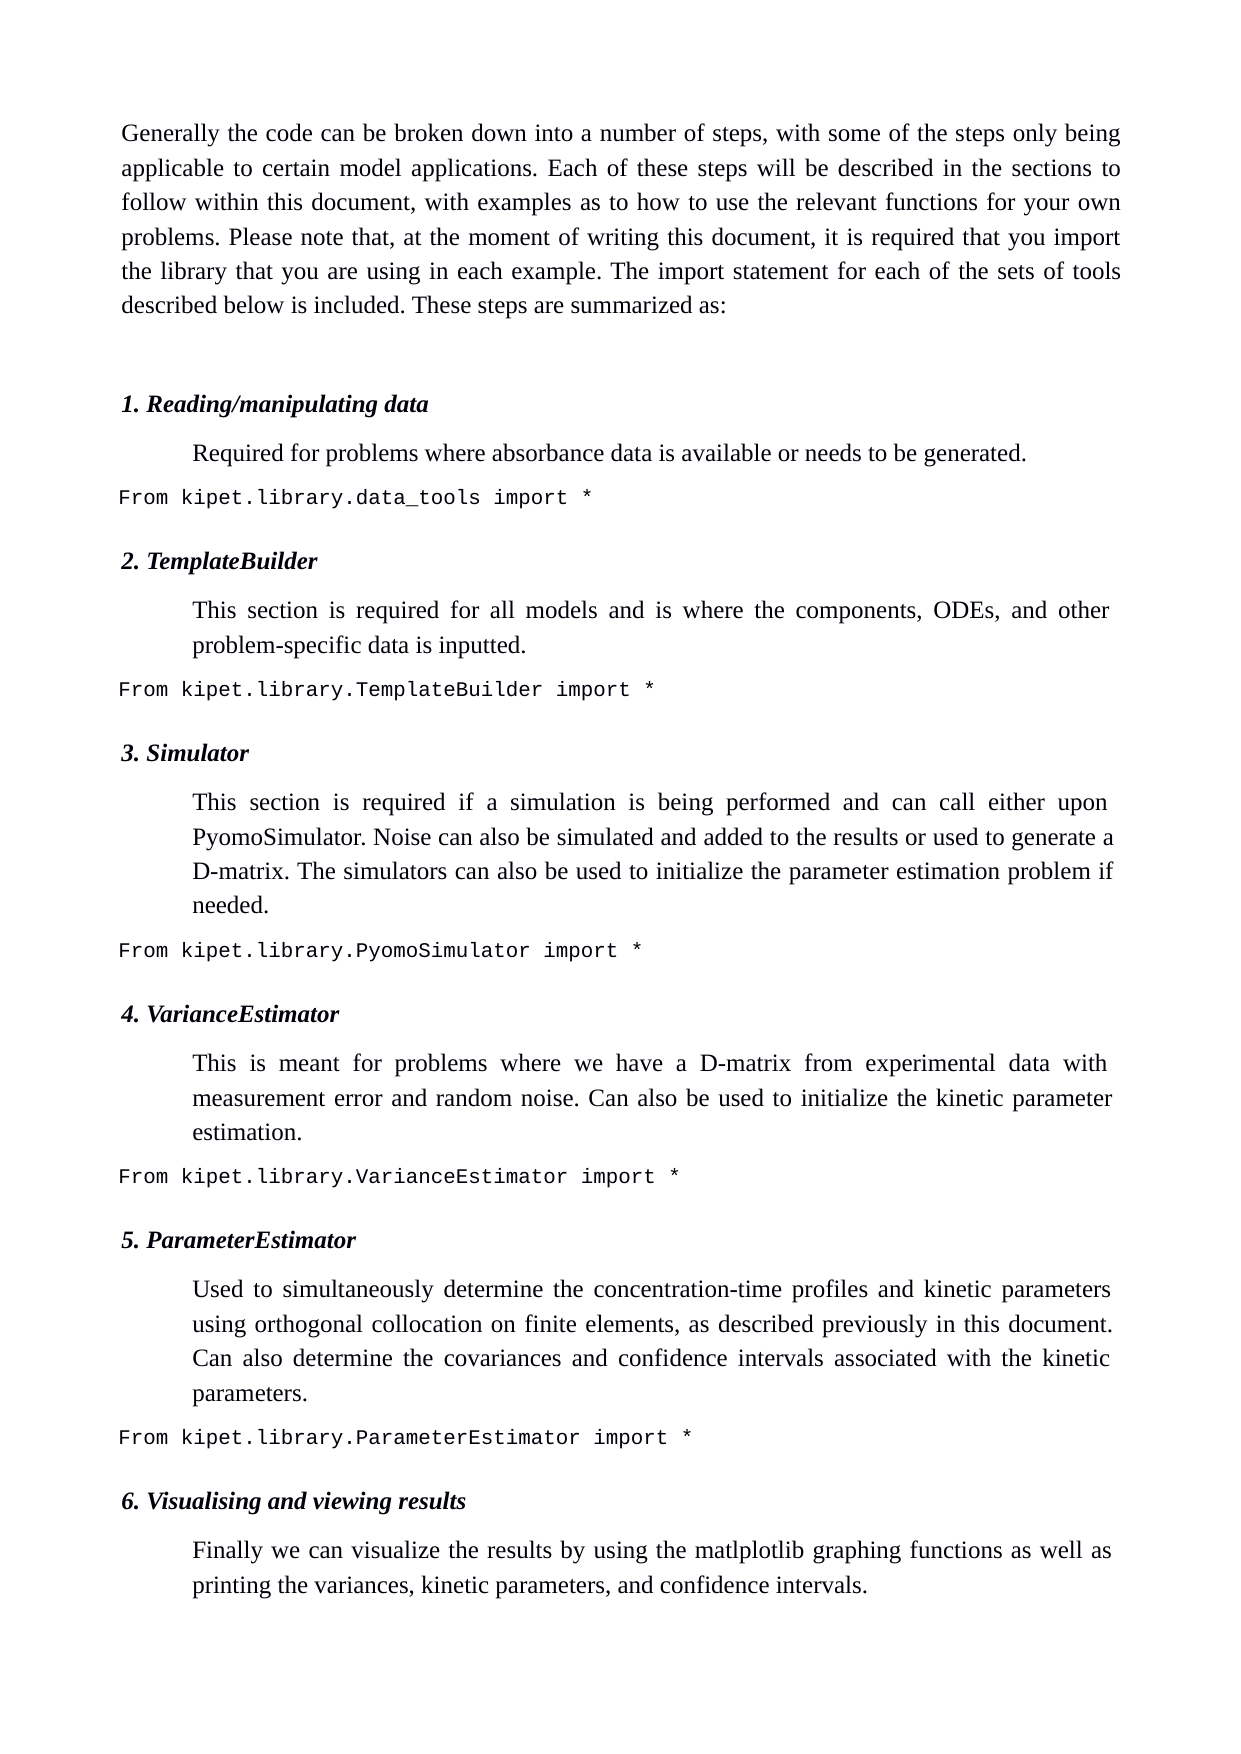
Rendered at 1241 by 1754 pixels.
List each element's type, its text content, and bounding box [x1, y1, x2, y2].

text Required for problems where absorbance data is available or needs to be generated. [121, 438, 1122, 466]
text 1. Reading/manipulating data [121, 389, 1122, 417]
text This is meant for problems where we have a D-matrix from experimental data with measurement error and random noise. Can also be used to initialize the kinetic parameter estimation. [121, 1048, 1122, 1146]
text Finally we can visualize the results by using the matlplotlib graphing functions as well as printing the variances, kinetic parameters, and confidence intervals. [121, 1536, 1122, 1599]
text From kipet.library.PyomoSimulator import * [118, 940, 1116, 963]
text Generally the code can be broken down into a number of steps, with some of the steps only being applicable to certain model applications. Each of these steps will be described in the sections to follow within this document, with examples as to how to use the relevant functions for your own problems. Please note that, at the moment of writing this document, it is required that you import the library that you are using in each example. The import statement for each of the sets of tools described below is included. These steps are summarized as: [121, 118, 1122, 319]
text 4. VarianceEstimator [121, 999, 1122, 1028]
text This section is required if a simulation is being performed and can call either upon PyomoSimulator. Noise can also be simulated and added to the results or used to generate a D-matrix. The simulators can also be used to initialize the parameter estimation problem if needed. [121, 787, 1122, 919]
text 3. Simulator [121, 738, 1122, 767]
text From kipet.library.VarianceEstimator import * [118, 1166, 1116, 1190]
text From kipet.library.data_tools import * [118, 487, 1116, 510]
text This section is required for all models and is where the components, ODEs, and other problem-specific data is inputted. [121, 595, 1122, 658]
text From kipet.library.TemplateBuilder import * [118, 679, 1116, 702]
text 2. TemplateBuilder [121, 546, 1122, 575]
text 6. Visualising and viewing results [121, 1486, 1122, 1515]
text Used to simultaneously determine the concentration-time profiles and kinetic parameters using orthogonal collocation on finite elements, as described previously in this document. Can also determine the covariances and confidence intervals associated with the kinetic parameters. [121, 1274, 1122, 1407]
text From kipet.library.ParameterEstimator import * [118, 1427, 1116, 1451]
text 5. ParameterEstimator [121, 1226, 1122, 1254]
